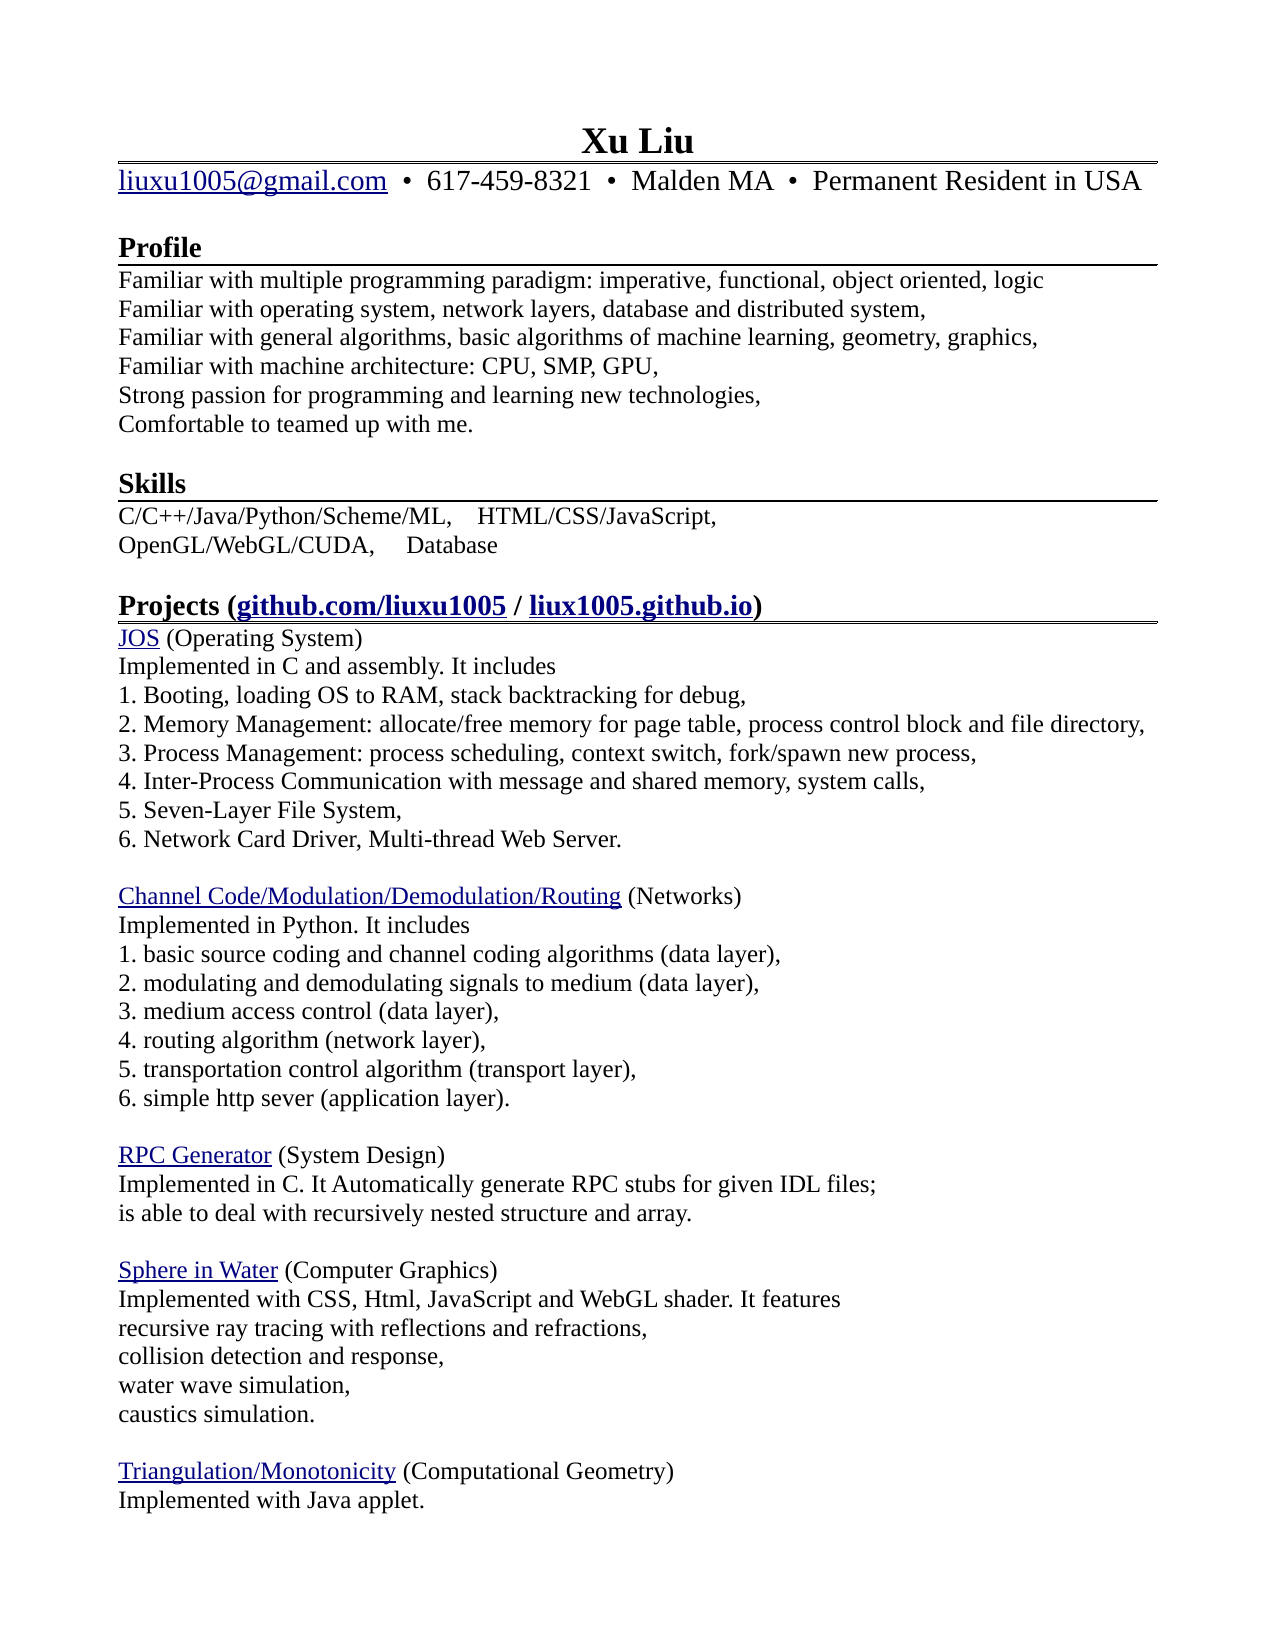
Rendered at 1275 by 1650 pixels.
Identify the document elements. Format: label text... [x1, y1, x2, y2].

text RPC Generator (System Design) [118, 1140, 1157, 1169]
text 1. Booting, loading OS to RAM, stack backtracking for debug, [118, 680, 1157, 709]
text Strong passion for programming and learning new technologies, [118, 380, 1157, 409]
text 5. transportation control algorithm (transport layer), [118, 1054, 1157, 1083]
text Familiar with general algorithms, basic algorithms of machine learning, geometry, graphics, [118, 322, 1157, 351]
text 3. Process Management: process scheduling, context switch, fork/spawn new process, [118, 738, 1157, 766]
text Implemented with Java applet. [118, 1485, 1157, 1514]
text collision detection and response, [118, 1341, 1157, 1370]
text Implemented with CSS, Html, JavaScript and WebGL shader. It features [118, 1284, 1157, 1313]
text Comfortable to teamed up with me. [118, 409, 1157, 437]
text 2. modulating and demodulating signals to medium (data layer), [118, 968, 1157, 996]
text Implemented in C and assembly. It includes [118, 651, 1157, 680]
text 1. basic source coding and channel coding algorithms (data layer), [118, 939, 1157, 968]
text is able to deal with recursively nested structure and array. [118, 1198, 1157, 1226]
text Sphere in Water (Computer Graphics) [118, 1255, 1157, 1284]
text JOS (Operating System) [118, 624, 1157, 651]
text 3. medium access control (data layer), [118, 996, 1157, 1025]
text Implemented in C. It Automatically generate RPC stubs for given IDL files; [118, 1169, 1157, 1198]
text Implemented in Python. It includes [118, 910, 1157, 939]
text Familiar with operating system, network layers, database and distributed system, [118, 294, 1157, 322]
text Projects (github.com/liuxu1005 / liux1005.github.io) [118, 588, 1157, 621]
text 4. routing algorithm (network layer), [118, 1025, 1157, 1054]
text C/C++/Java/Python/Scheme/ML, HTML/CSS/JavaScript, [118, 502, 1157, 530]
text Xu Liu [118, 118, 1157, 161]
text Triangulation/Monotonicity (Computational Geometry) [118, 1456, 1157, 1485]
text liuxu1005@gmail.com • 617-459-8321 • Malden MA • Permanent Resident in USA [118, 164, 1157, 196]
text Familiar with machine architecture: CPU, SMP, GPU, [118, 351, 1157, 380]
text 6. simple http sever (application layer). [118, 1083, 1157, 1111]
text caustics simulation. [118, 1399, 1157, 1428]
text 2. Memory Management: allocate/free memory for page table, process control block and file directory, [118, 709, 1157, 738]
text Profile [118, 230, 1157, 263]
text 4. Inter-Process Communication with message and shared memory, system calls, [118, 766, 1157, 795]
text recursive ray tracing with reflections and refractions, [118, 1313, 1157, 1341]
text Familiar with multiple programming paradigm: imperative, functional, object oriented, logic [118, 266, 1157, 294]
text 5. Seven-Layer File System, [118, 795, 1157, 824]
text 6. Network Card Driver, Multi-thread Web Server. [118, 824, 1157, 853]
text Channel Code/Modulation/Demodulation/Routing (Networks) [118, 881, 1157, 910]
text water wave simulation, [118, 1370, 1157, 1399]
text Skills [118, 466, 1157, 500]
text OpenGL/WebGL/CUDA, Database [118, 530, 1157, 559]
